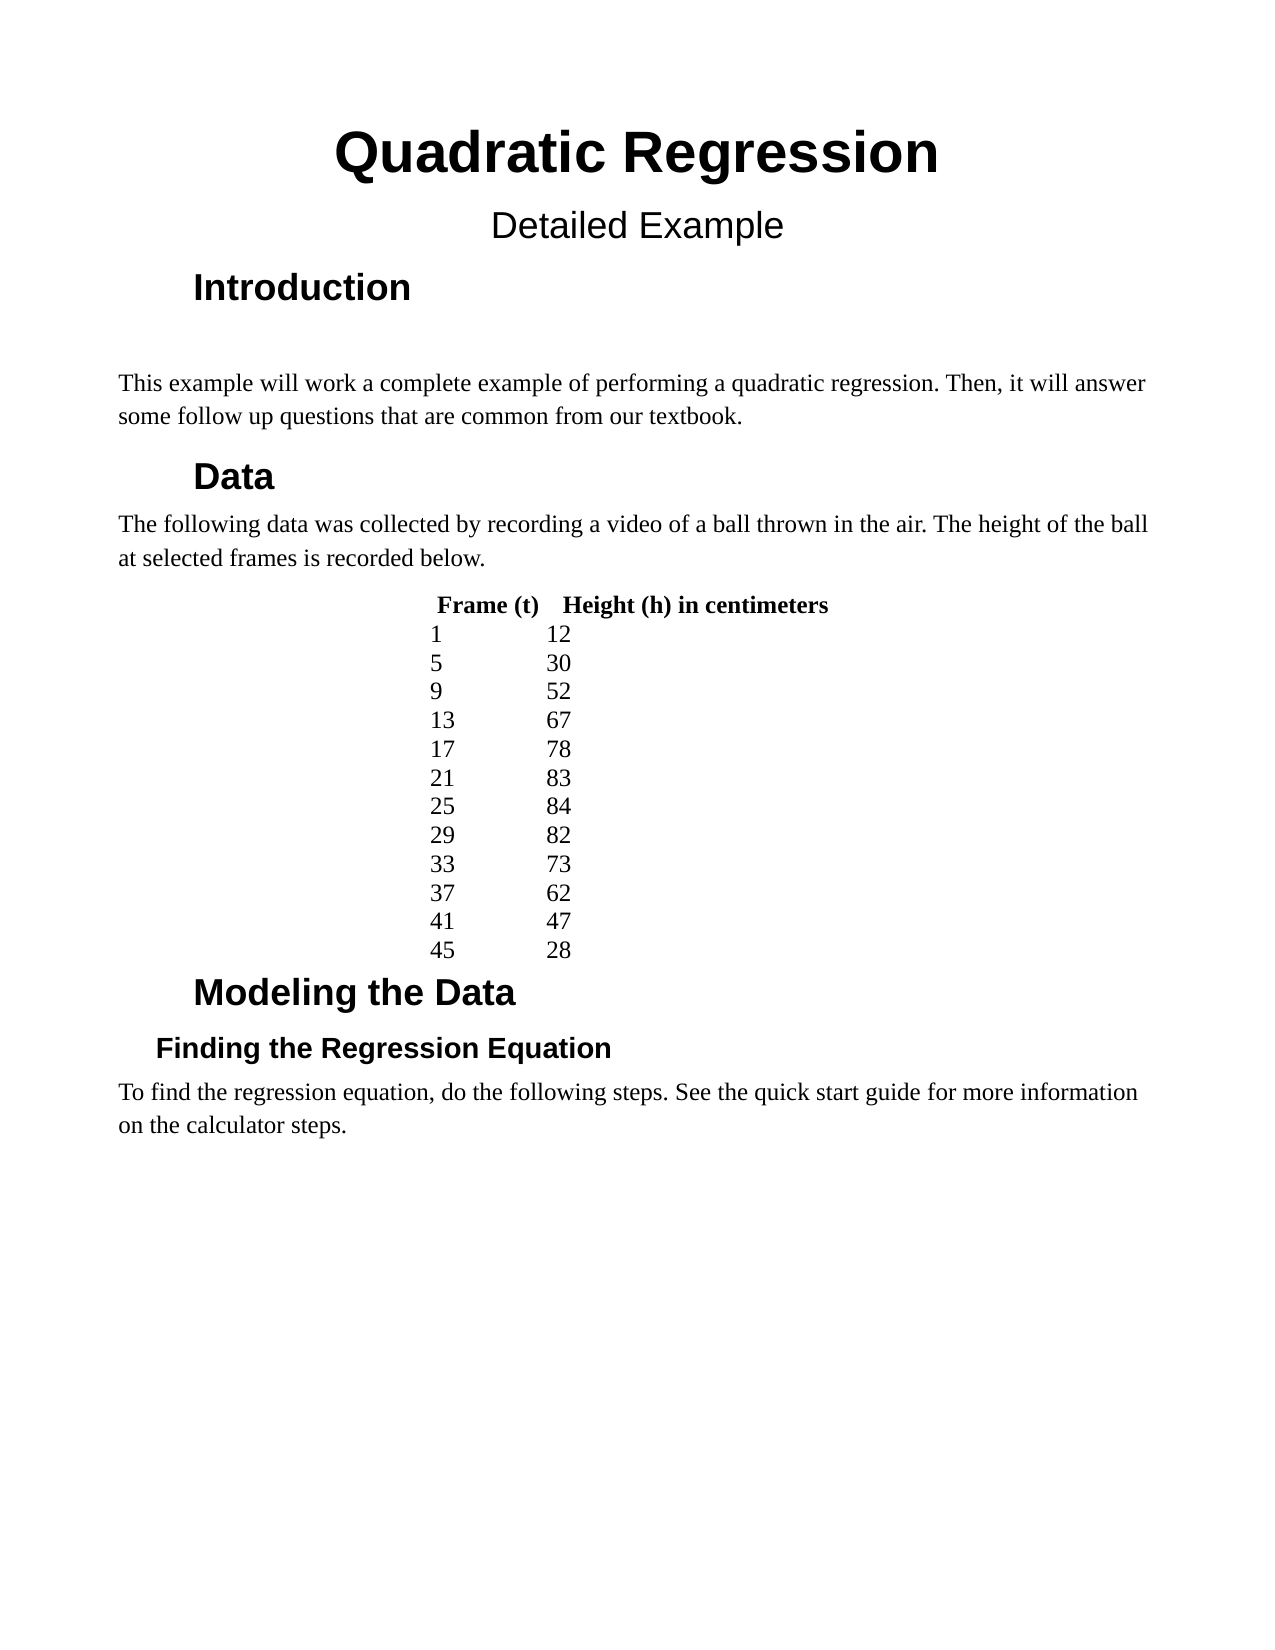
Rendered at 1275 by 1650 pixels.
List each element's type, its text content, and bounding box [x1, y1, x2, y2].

table_cell 21 [430, 763, 546, 791]
text This example will work a complete example of performing a quadratic regression. Then, it will answer some follow up questions that are common from our textbook. [118, 368, 1157, 429]
subtitle Introduction [118, 265, 1157, 308]
table_cell 33 [430, 849, 546, 878]
table_header Frame (t) [430, 590, 546, 619]
table_cell 5 [430, 648, 546, 676]
table_cell 67 [546, 705, 845, 734]
table_cell 9 [430, 676, 546, 705]
table_cell 28 [546, 935, 845, 964]
table_header Height (h) in centimeters [546, 590, 845, 619]
table_cell 84 [546, 791, 845, 820]
table_cell 73 [546, 849, 845, 878]
subtitle Finding the Regression Equation [118, 1031, 1157, 1065]
table_cell 17 [430, 734, 546, 763]
table_cell 47 [546, 906, 845, 935]
subtitle Detailed Example [118, 203, 1157, 247]
table_cell 82 [546, 820, 845, 849]
text The following data was collected by recording a video of a ball thrown in the air. The height of the ball at selected frames is recorded below. [118, 509, 1157, 571]
table_cell 83 [546, 763, 845, 791]
table_cell 29 [430, 820, 546, 849]
subtitle Modeling the Data [118, 970, 1157, 1013]
table_cell 30 [546, 648, 845, 676]
table_cell 45 [430, 935, 546, 964]
text To find the regression equation, do the following steps. See the quick start guide for more information on the calculator steps. [118, 1077, 1157, 1138]
table_cell 1 [430, 619, 546, 648]
subtitle Data [118, 454, 1157, 498]
table_cell 13 [430, 705, 546, 734]
table_cell 41 [430, 906, 546, 935]
table_cell 52 [546, 676, 845, 705]
table_cell 62 [546, 878, 845, 906]
table_cell 78 [546, 734, 845, 763]
title Quadratic Regression [118, 118, 1157, 185]
table_cell 37 [430, 878, 546, 906]
table_cell 25 [430, 791, 546, 820]
table_cell 12 [546, 619, 845, 648]
